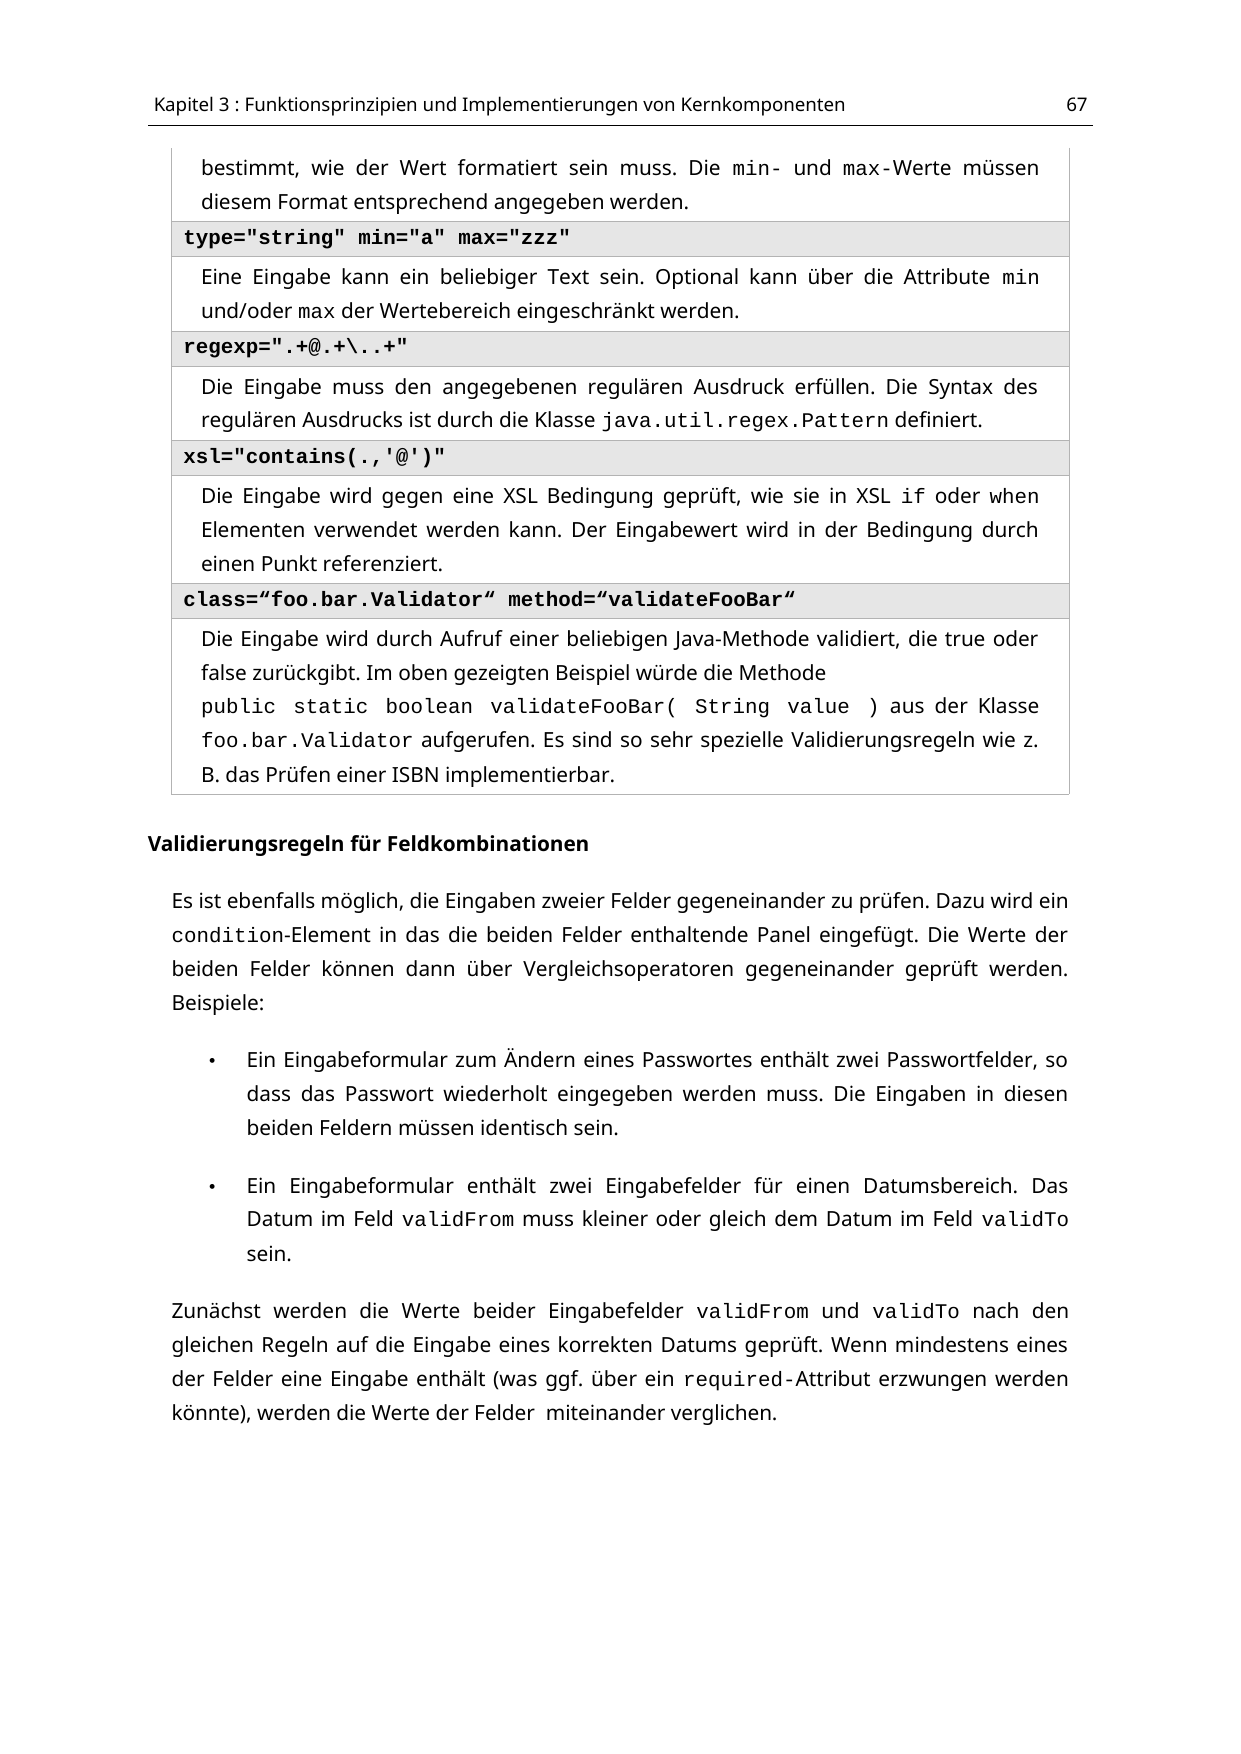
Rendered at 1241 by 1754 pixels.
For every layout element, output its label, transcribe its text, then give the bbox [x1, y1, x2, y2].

subtitle Validierungsregeln für Feldkombinationen [148, 829, 1092, 857]
table_cell regexp=".+@.+\..+" [172, 332, 1069, 366]
table_cell Die Eingabe wird gegen eine XSL Bedingung geprüft, wie sie in XSL if oder when Elementen verwendet werden kann. Der Eingabewert wird in der Bedingung durch einen Punkt referenziert. [172, 476, 1069, 583]
table_cell Die Eingabe muss den angegebenen regulären Ausdruck erfüllen. Die Syntax des regulären Ausdrucks ist durch die Klasse java.util.regex.Pattern definiert. [172, 367, 1069, 440]
table_cell xsl="contains(.,'@')" [172, 441, 1069, 475]
text Es ist ebenfalls möglich, die Eingaben zweier Felder gegeneinander zu prüfen. Dazu wird ein condition-Element in das die beiden Felder enthaltende Panel eingefügt. Die Werte der beiden Felder können dann über Vergleichsoperatoren gegeneinander geprüft werden. Beispiele: [171, 886, 1069, 1016]
table_cell Eine Eingabe kann ein beliebiger Text sein. Optional kann über die Attribute min und/oder max der Wertebereich eingeschränkt werden. [172, 257, 1069, 331]
table_cell type="string" min="a" max="zzz" [172, 222, 1069, 256]
list Ein Eingabeformular enthält zwei Eingabefelder für einen Datumsbereich. Das Datum im Feld validFrom muss kleiner oder gleich dem Datum im Feld validTo sein. [209, 1171, 1069, 1267]
table_cell Die Eingabe wird durch Aufruf einer beliebigen Java-Methode validiert, die true oder false zurückgibt. Im oben gezeigten Beispiel würde die Methode public static boolean validateFooBar( String value ) aus der Klasse foo.bar.Validator aufgerufen. Es sind so sehr spezielle Validierungsregeln wie z. B. das Prüfen einer ISBN implementierbar. [172, 619, 1069, 794]
list Ein Eingabeformular zum Ändern eines Passwortes enthält zwei Passwortfelder, so dass das Passwort wiederholt eingegeben werden muss. Die Eingaben in diesen beiden Feldern müssen identisch sein. [209, 1046, 1069, 1142]
text Zunächst werden die Werte beider Eingabefelder validFrom und validTo nach den gleichen Regeln auf die Eingabe eines korrekten Datums geprüft. Wenn mindestens eines der Felder eine Eingabe enthält (was ggf. über ein required-Attribut erzwungen werden könnte), werden die Werte der Felder miteinander verglichen. [171, 1296, 1069, 1427]
table_cell class=“foo.bar.Validator“ method=“validateFooBar“ [172, 584, 1069, 618]
table_cell bestimmt, wie der Wert formatiert sein muss. Die min- und max-Werte müssen diesem Format entsprechend angegeben werden. [172, 148, 1069, 221]
